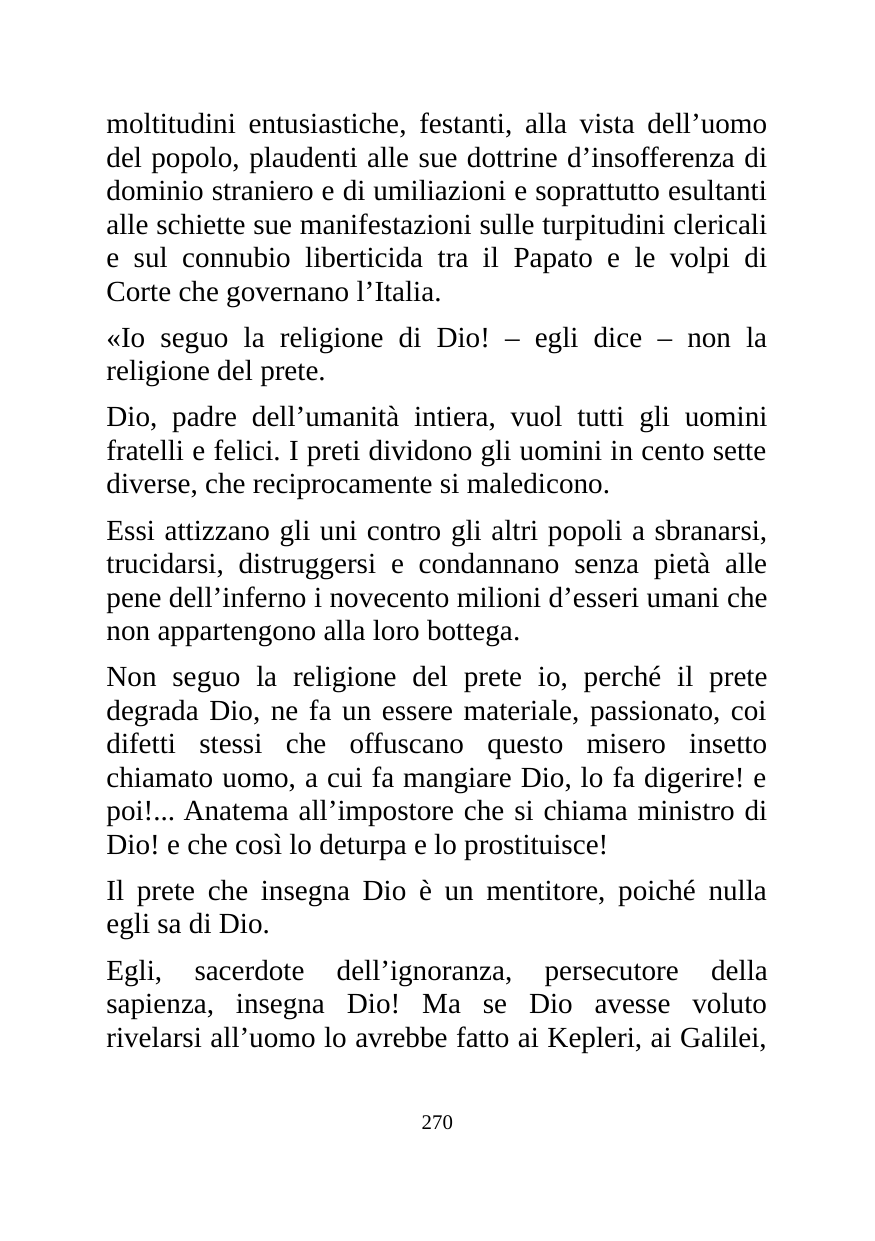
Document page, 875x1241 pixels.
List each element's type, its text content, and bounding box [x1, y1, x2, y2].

text Essi attizzano gli uni contro gli altri popoli a sbranarsi, trucidarsi, distruggersi e condannano senza pietà alle pene dell’inferno i novecento milioni d’esseri umani che non appartengono alla loro bottega. [106, 513, 768, 647]
text Non seguo la religione del prete io, perché il prete degrada Dio, ne fa un essere materiale, passionato, coi difetti stessi che offuscano questo misero insetto chiamato uomo, a cui fa mangiare Dio, lo fa digerire! e poi!... Anatema all’impostore che si chiama ministro di Dio! e che così lo deturpa e lo prostituisce! [106, 659, 768, 861]
text Il prete che insegna Dio è un mentitore, poiché nulla egli sa di Dio. [106, 873, 768, 940]
text «Io seguo la religione di Dio! – egli dice – non la religione del prete. [106, 320, 768, 387]
text moltitudini entusiastiche, festanti, alla vista dell’uomo del popolo, plaudenti alle sue dottrine d’insofferenza di dominio straniero e di umiliazioni e soprattutto esultanti alle schiette sue manifestazioni sulle turpitudini clericali e sul connubio liberticida tra il Papato e le volpi di Corte che governano l’Italia. [106, 106, 768, 307]
text Dio, padre dell’umanità intiera, vuol tutti gli uomini fratelli e felici. I preti dividono gli uomini in cento sette diverse, che reciprocamente si maledicono. [106, 399, 768, 500]
text Egli, sacerdote dell’ignoranza, persecutore della sapienza, insegna Dio! Ma se Dio avesse voluto rivelarsi all’uomo lo avrebbe fatto ai Kepleri, ai Galilei, [106, 953, 768, 1053]
